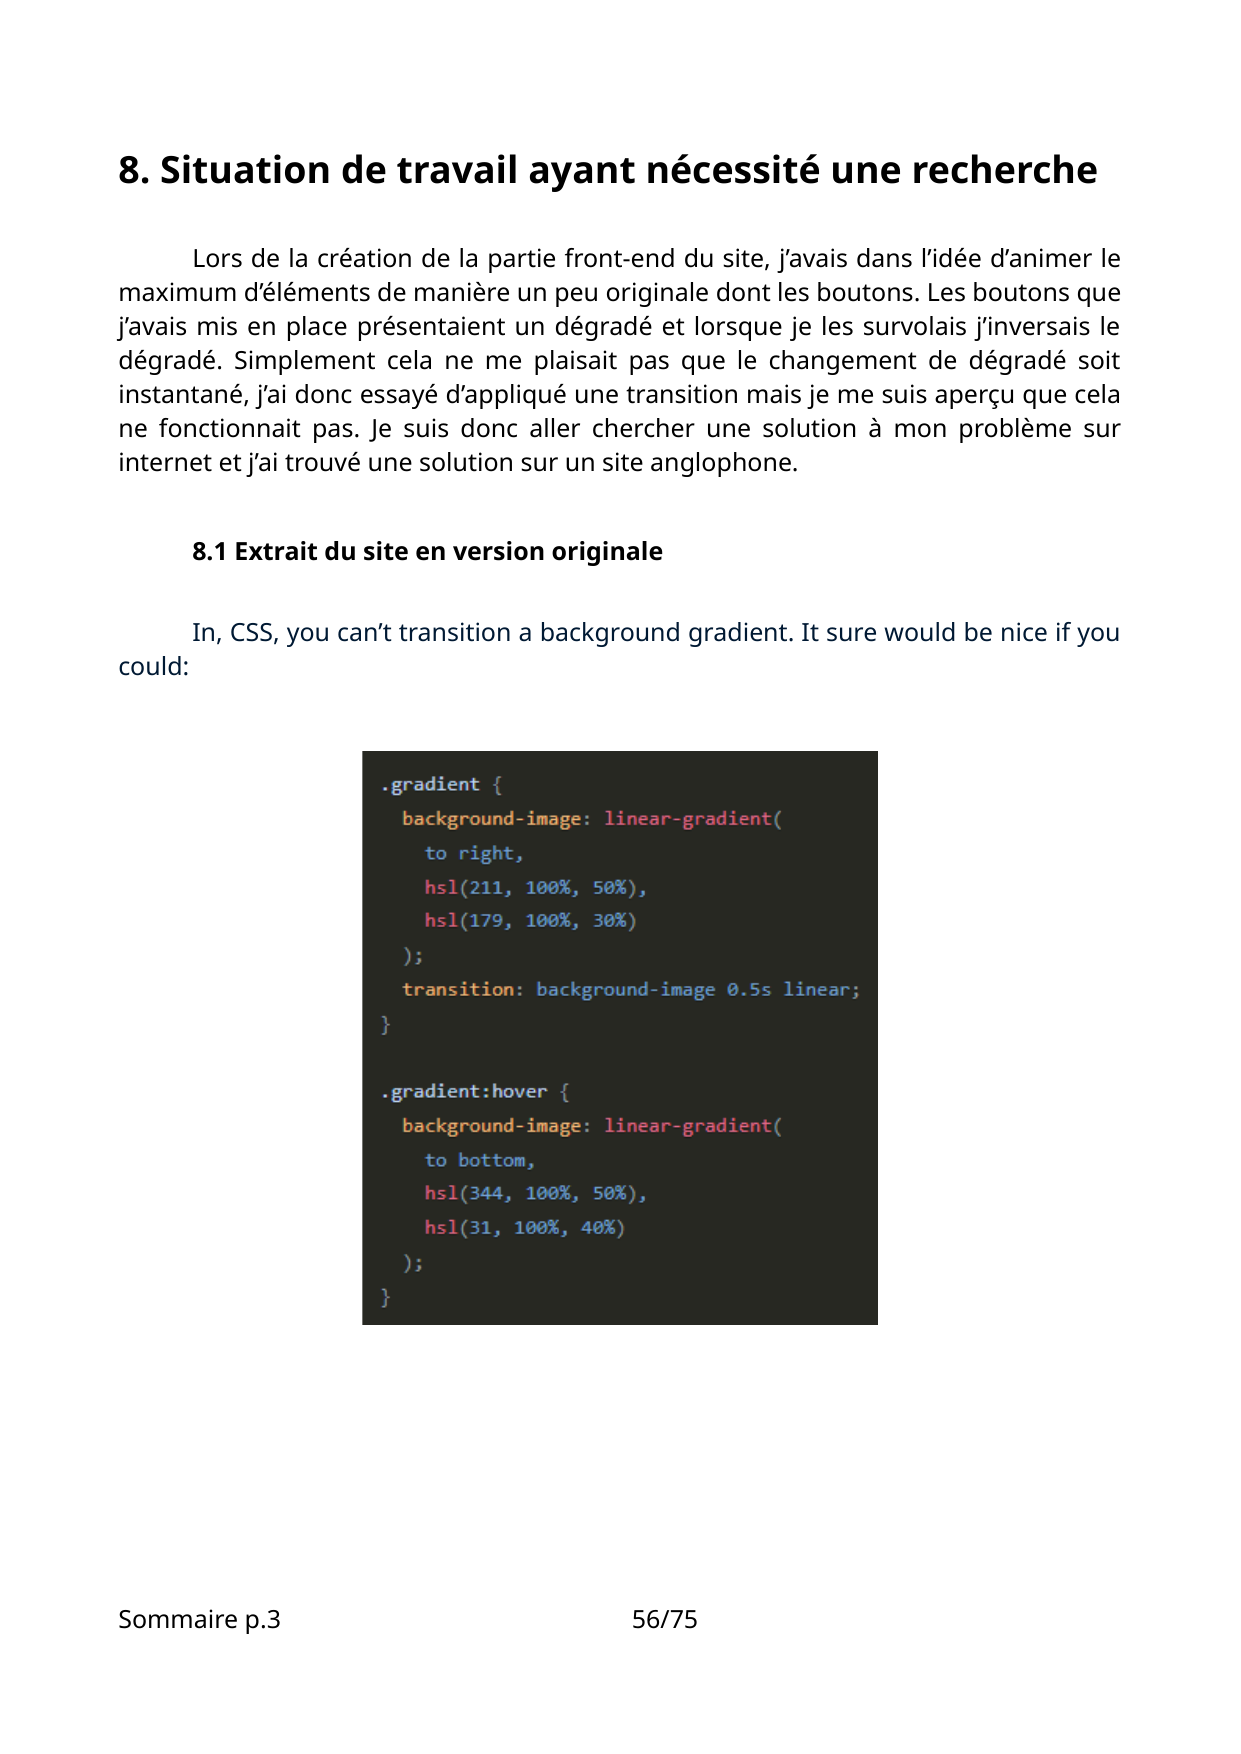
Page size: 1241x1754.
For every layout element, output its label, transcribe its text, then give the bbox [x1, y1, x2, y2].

subtitle 8.1 Extrait du site en version originale [118, 534, 1122, 568]
text In, CSS, you can’t transition a background gradient. It sure would be nice if you could: [118, 615, 1122, 683]
picture [362, 751, 878, 1325]
text Lors de la création de la partie front-end du site, j’avais dans l’idée d’animer le maximum d’éléments de manière un peu originale dont les boutons. Les boutons que j’avais mis en place présentaient un dégradé et lorsque je les survolais j’inversais le dégradé. Simplement cela ne me plaisait pas que le changement de dégradé soit instantané, j’ai donc essayé d’appliqué une transition mais je me suis aperçu que cela ne fonctionnait pas. Je suis donc aller chercher une solution à mon problème sur internet et j’ai trouvé une solution sur un site anglophone. [118, 241, 1122, 479]
subtitle 8. Situation de travail ayant nécessité une recherche [118, 143, 1122, 194]
